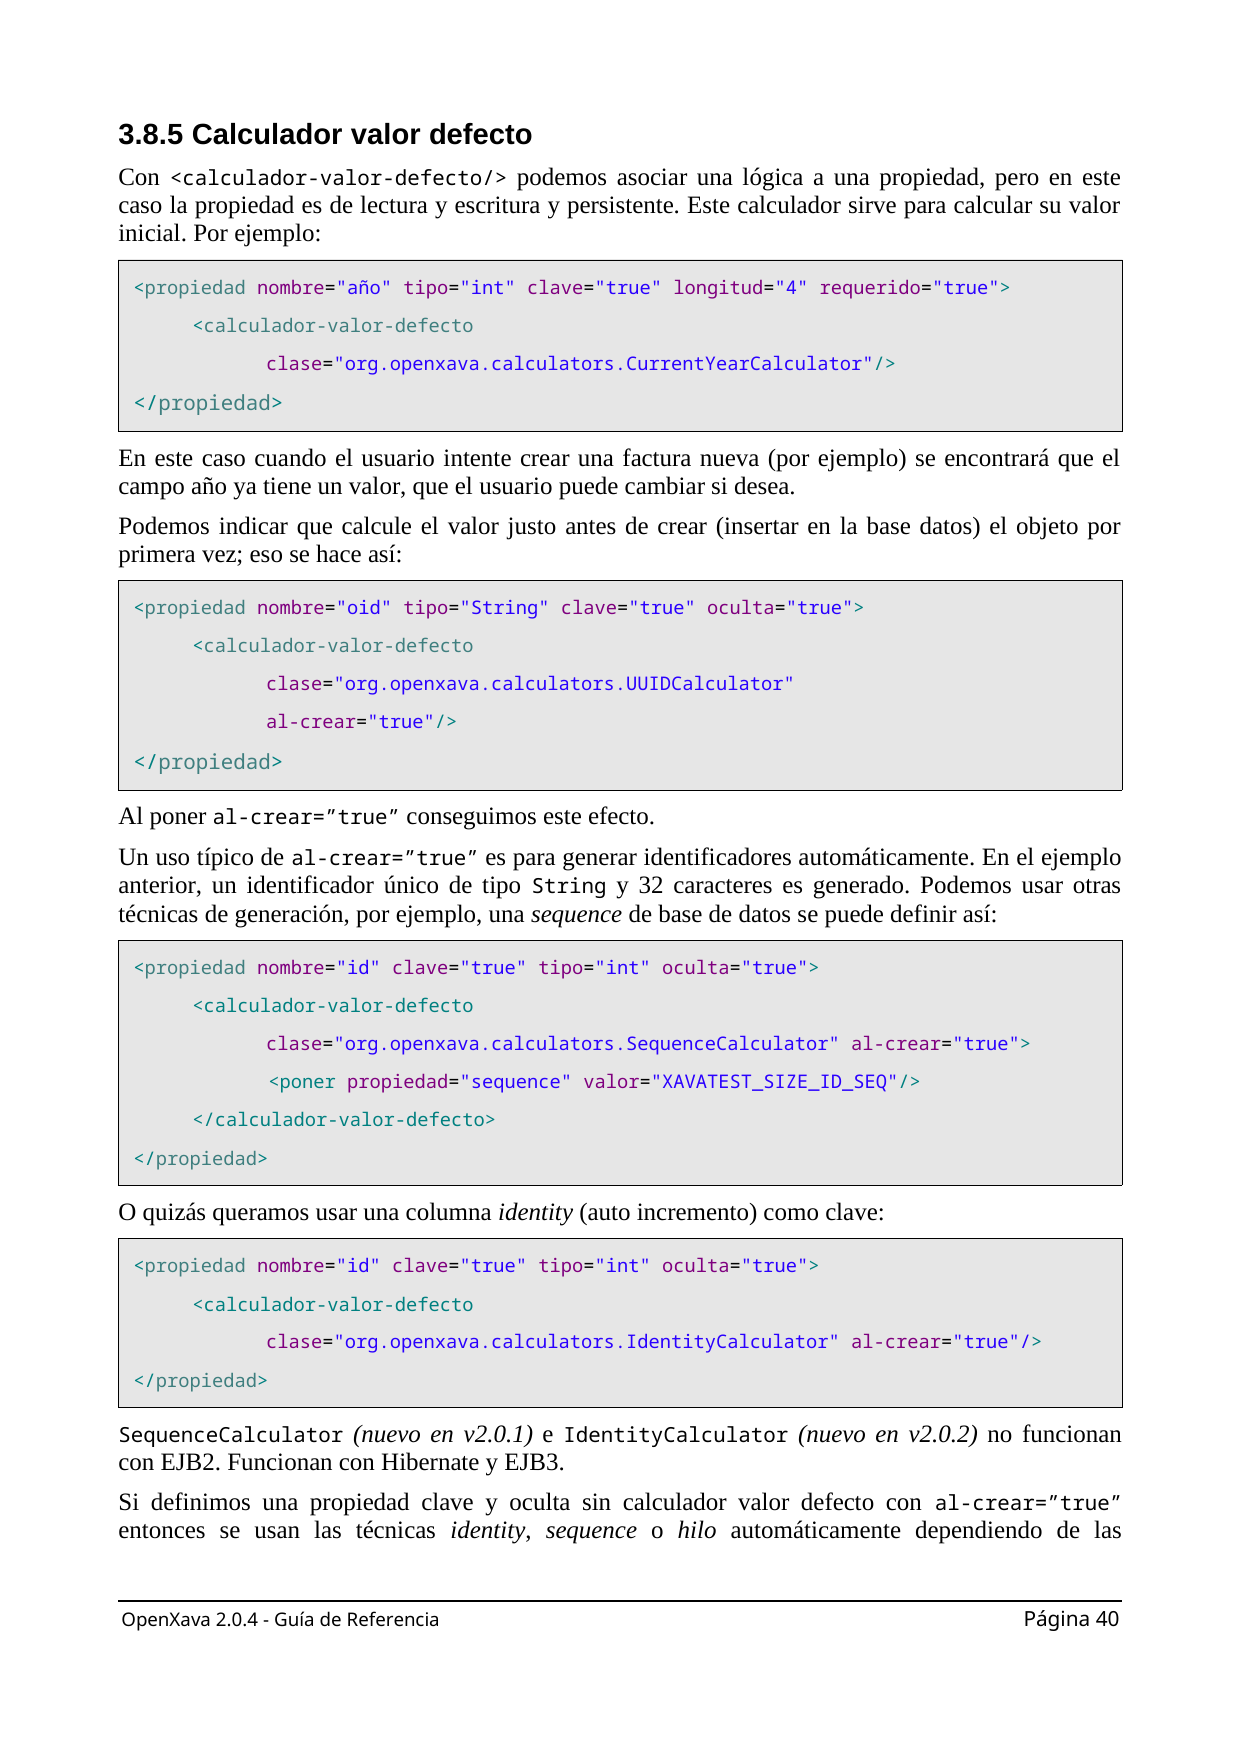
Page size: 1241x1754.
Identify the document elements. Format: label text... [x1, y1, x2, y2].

text </propiedad> [119, 1130, 1122, 1185]
text Con <calculador-valor-defecto/> podemos asociar una lógica a una propiedad, pero en este caso la propiedad es de lectura y escritura y persistente. Este calculador sirve para calcular su valor inicial. Por ejemplo: [118, 163, 1122, 247]
text <calculador-valor-defecto [119, 1276, 1122, 1314]
text <calculador-valor-defecto [119, 978, 1122, 1016]
text <poner propiedad="sequence" valor="XAVATEST_SIZE_ID_SEQ"/> [119, 1054, 1122, 1092]
text <propiedad nombre="oid" tipo="String" clave="true" oculta="true"> [119, 581, 1122, 618]
text Podemos indicar que calcule el valor justo antes de crear (insertar en la base datos) el objeto por primera vez; eso se hace así: [118, 512, 1122, 567]
text </calculador-valor-defecto> [119, 1092, 1122, 1130]
text </propiedad> [119, 1352, 1122, 1407]
text </propiedad> [119, 732, 1122, 790]
text <propiedad nombre="id" clave="true" tipo="int" oculta="true"> [119, 941, 1122, 978]
text En este caso cuando el usuario intente crear una factura nueva (por ejemplo) se encontrará que el campo año ya tiene un valor, que el usuario puede cambiar si desea. [118, 444, 1122, 499]
text <propiedad nombre="id" clave="true" tipo="int" oculta="true"> [119, 1239, 1122, 1276]
text <propiedad nombre="año" tipo="int" clave="true" longitud="4" requerido="true"> [119, 261, 1122, 297]
text Si definimos una propiedad clave y oculta sin calculador valor defecto con al-crear=”true” entonces se usan las técnicas identity, sequence o hilo automáticamente dependiendo de las [118, 1488, 1122, 1544]
text clase="org.openxava.calculators.SequenceCalculator" al-crear="true"> [119, 1016, 1122, 1054]
text clase="org.openxava.calculators.UUIDCalculator" [119, 656, 1122, 694]
text </propiedad> [119, 373, 1122, 431]
text <calculador-valor-defecto [119, 618, 1122, 656]
subtitle Calculador valor defecto [118, 118, 1122, 151]
text <calculador-valor-defecto [119, 297, 1122, 336]
text SequenceCalculator (nuevo en v2.0.1) e IdentityCalculator (nuevo en v2.0.2) no funcionan con EJB2. Funcionan con Hibernate y EJB3. [118, 1420, 1122, 1476]
text clase="org.openxava.calculators.CurrentYearCalculator"/> [119, 336, 1122, 373]
text Al poner al-crear=”true” conseguimos este efecto. [118, 802, 1122, 831]
text clase="org.openxava.calculators.IdentityCalculator" al-crear="true"/> [119, 1314, 1122, 1352]
text Un uso típico de al-crear=”true” es para generar identificadores automáticamente. En el ejemplo anterior, un identificador único de tipo String y 32 caracteres es generado. Podemos usar otras técnicas de generación, por ejemplo, una sequence de base de datos se puede definir así: [118, 843, 1122, 927]
text O quizás queramos usar una columna identity (auto incremento) como clave: [118, 1198, 1122, 1226]
text al-crear="true"/> [119, 694, 1122, 732]
